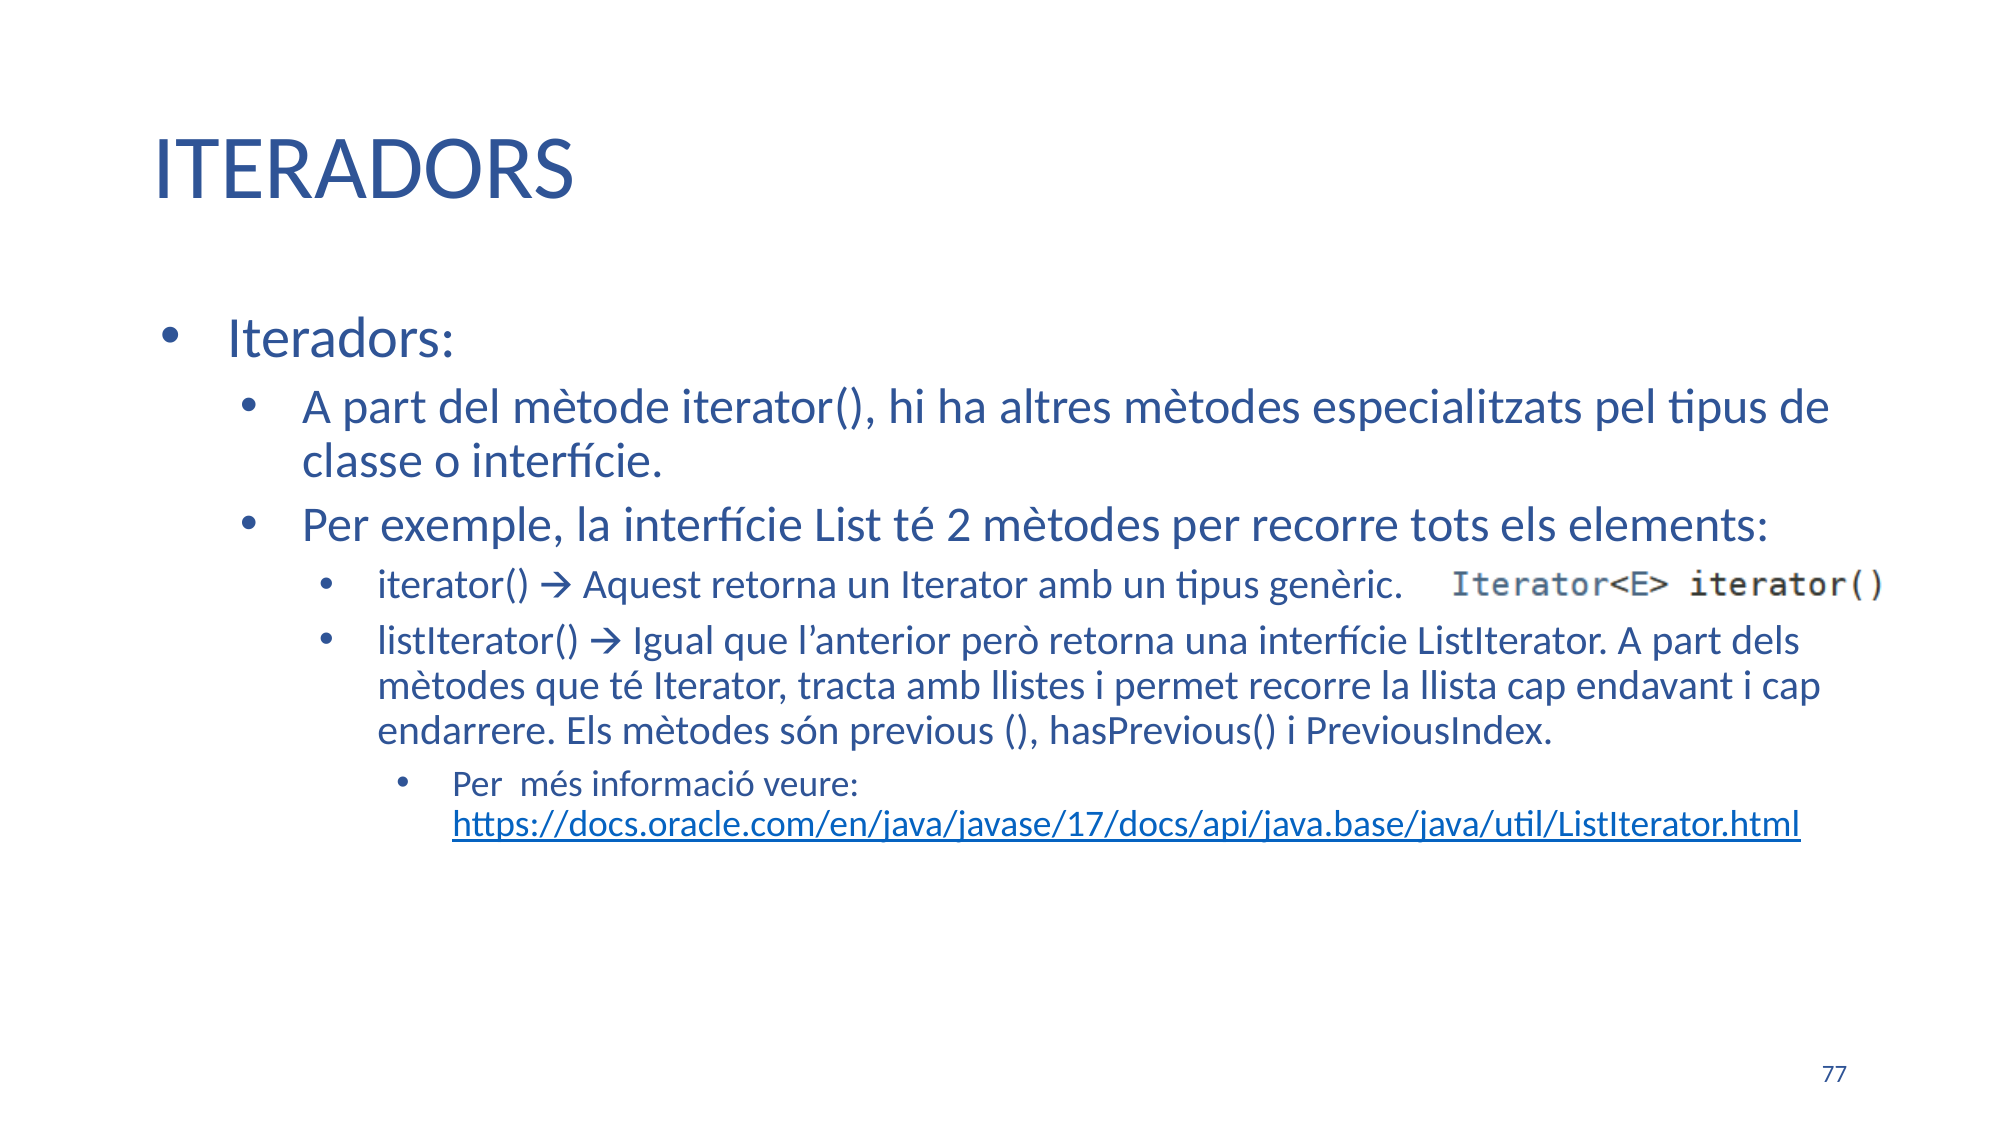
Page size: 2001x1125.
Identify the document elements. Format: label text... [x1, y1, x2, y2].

list Iteradors: A part del mètode iterator(), hi ha altres mètodes especialitzats pel tipus de classe o interfície. Per exemple, la interfície List té 2 mètodes per recorre tots els elements: iterator() 🡪 Aquest retorna un Iterator amb un tipus genèric. listIterator() 🡪 Igual que l’anterior però retorna una interfície ListIterator. A part dels mètodes que té Iterator, tracta amb llistes i permet recorre la llista cap endavant i cap endarrere. Els mètodes són previous (), hasPrevious() i PreviousIndex. Per més informació veure: https://docs.oracle.com/en/java/javase/17/docs/api/java.base/java/util/ListIterator.html [137, 299, 1863, 1014]
title ITERADORS [137, 59, 1863, 278]
slide_number [1412, 1042, 1863, 1103]
picture [1448, 562, 1891, 604]
